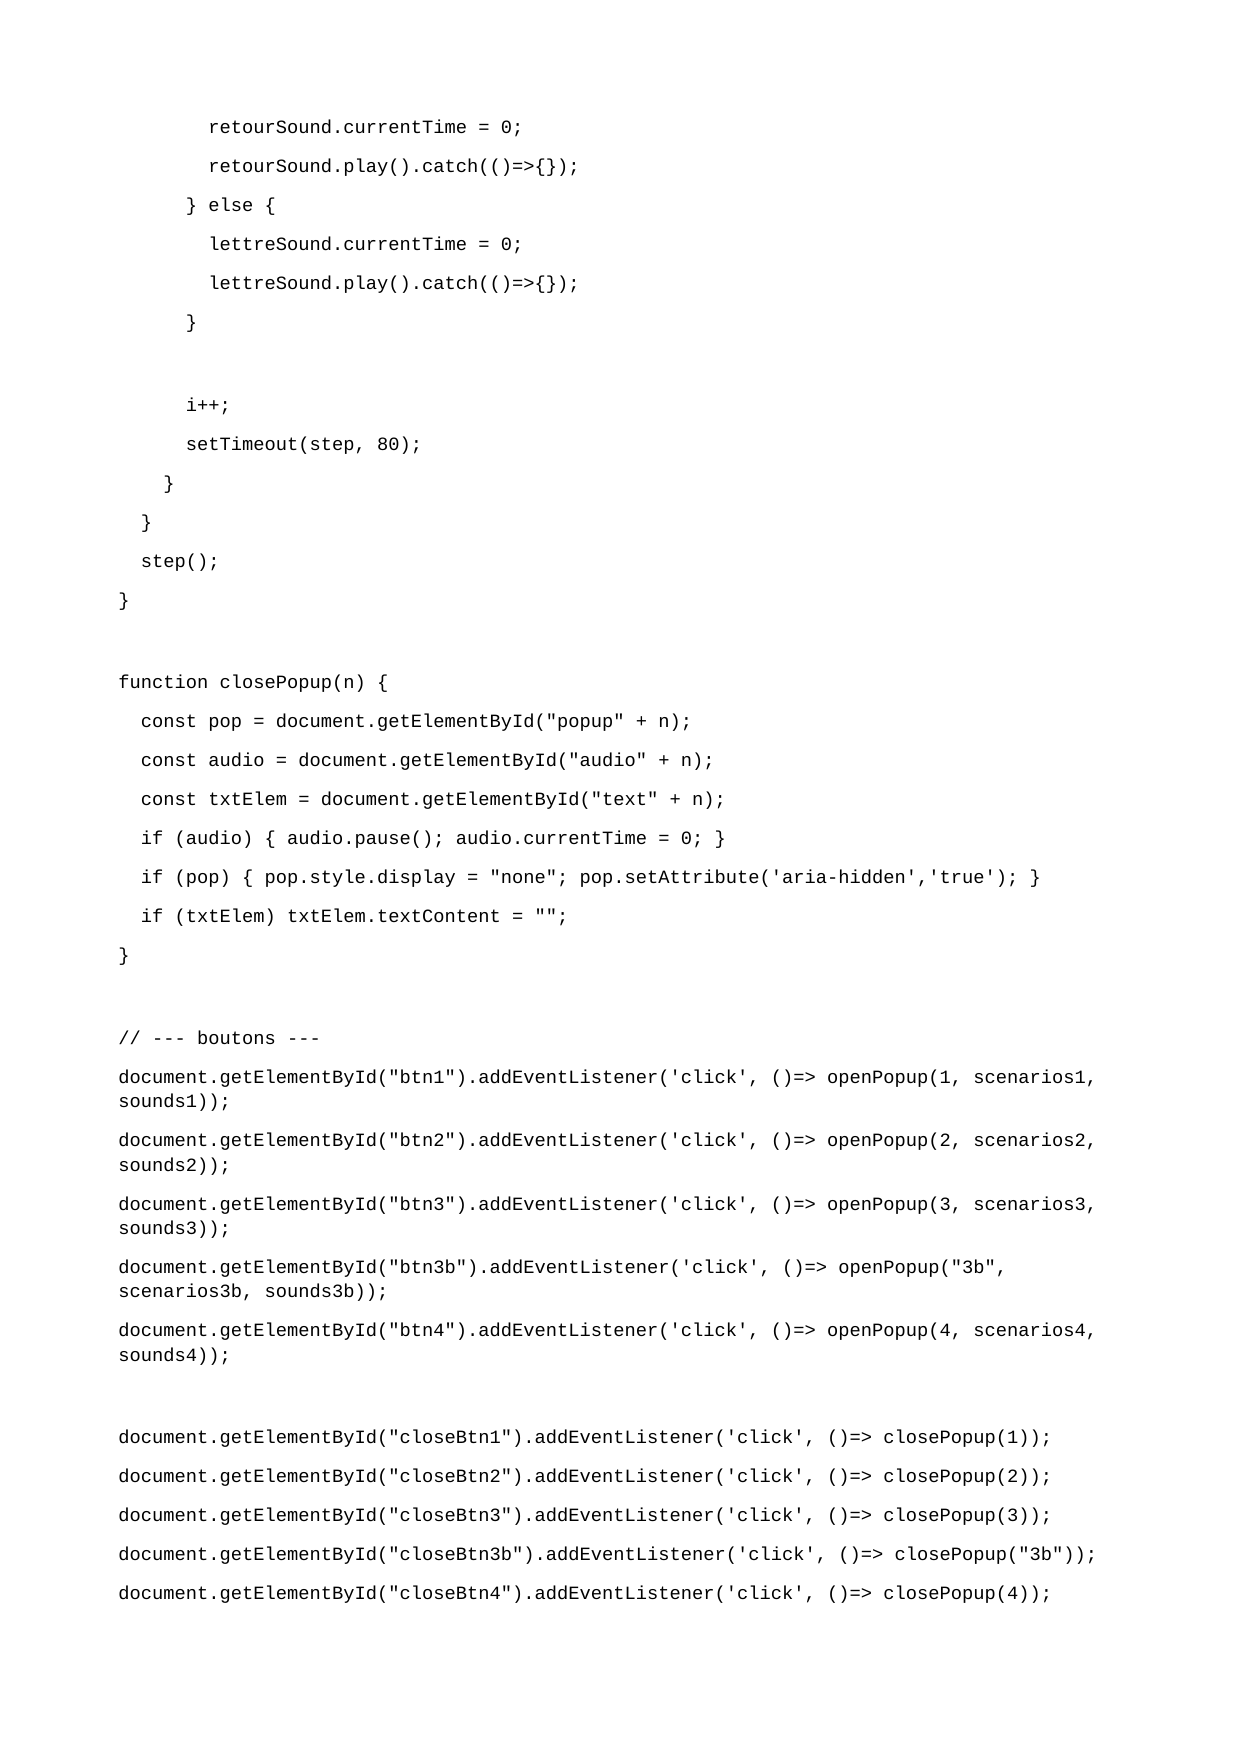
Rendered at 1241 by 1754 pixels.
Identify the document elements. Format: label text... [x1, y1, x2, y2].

text if (pop) { pop.style.display = "none"; pop.setAttribute('aria-hidden','true'); } [118, 868, 1122, 889]
text const txtElem = document.getElementById("text" + n); [118, 790, 1122, 811]
text document.getElementById("btn2").addEventListener('click', ()=> openPopup(2, scenarios2, sounds2)); [118, 1131, 1122, 1177]
text } [118, 513, 1122, 534]
text i++; [118, 396, 1122, 417]
text retourSound.currentTime = 0; [118, 118, 1122, 139]
text } [118, 946, 1122, 967]
text retourSound.play().catch(()=>{}); [118, 157, 1122, 178]
text function closePopup(n) { [118, 673, 1122, 694]
text document.getElementById("closeBtn3b").addEventListener('click', ()=> closePopup("3b")); [118, 1545, 1122, 1566]
text if (txtElem) txtElem.textContent = ""; [118, 907, 1122, 928]
text setTimeout(step, 80); [118, 435, 1122, 456]
text if (audio) { audio.pause(); audio.currentTime = 0; } [118, 829, 1122, 850]
text } else { [118, 196, 1122, 217]
text document.getElementById("closeBtn4").addEventListener('click', ()=> closePopup(4)); [118, 1584, 1122, 1605]
text lettreSound.play().catch(()=>{}); [118, 274, 1122, 295]
text document.getElementById("closeBtn2").addEventListener('click', ()=> closePopup(2)); [118, 1467, 1122, 1488]
text step(); [118, 552, 1122, 573]
text document.getElementById("btn3").addEventListener('click', ()=> openPopup(3, scenarios3, sounds3)); [118, 1194, 1122, 1240]
text document.getElementById("closeBtn1").addEventListener('click', ()=> closePopup(1)); [118, 1428, 1122, 1449]
text } [118, 313, 1122, 334]
text // --- boutons --- [118, 1029, 1122, 1050]
text } [118, 474, 1122, 495]
text const pop = document.getElementById("popup" + n); [118, 712, 1122, 733]
text document.getElementById("btn3b").addEventListener('click', ()=> openPopup("3b", scenarios3b, sounds3b)); [118, 1258, 1122, 1303]
text } [118, 591, 1122, 612]
text document.getElementById("btn4").addEventListener('click', ()=> openPopup(4, scenarios4, sounds4)); [118, 1321, 1122, 1367]
text document.getElementById("closeBtn3").addEventListener('click', ()=> closePopup(3)); [118, 1506, 1122, 1527]
text document.getElementById("btn1").addEventListener('click', ()=> openPopup(1, scenarios1, sounds1)); [118, 1068, 1122, 1113]
text lettreSound.currentTime = 0; [118, 235, 1122, 256]
text const audio = document.getElementById("audio" + n); [118, 751, 1122, 772]
